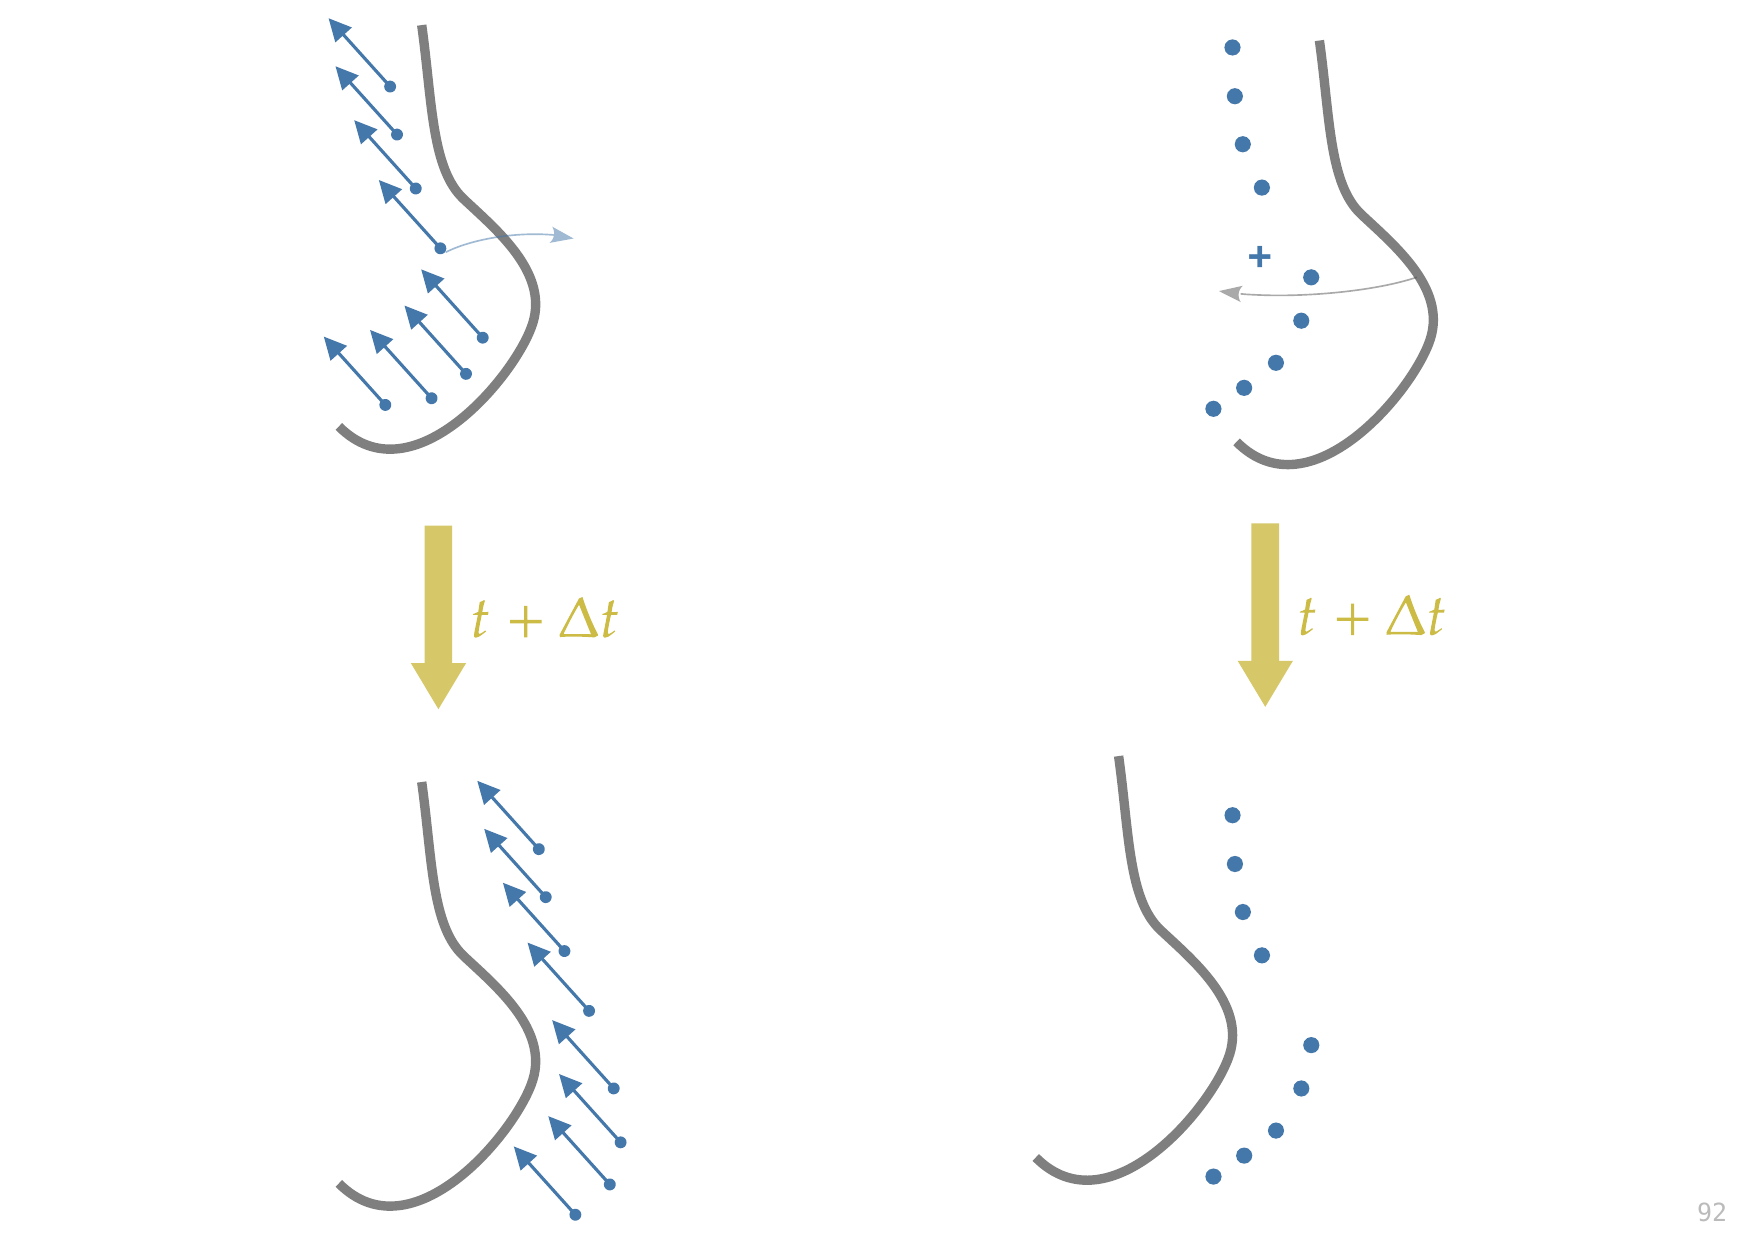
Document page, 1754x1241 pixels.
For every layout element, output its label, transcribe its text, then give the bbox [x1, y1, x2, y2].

text_box [410, 525, 467, 710]
text_box [1429, 597, 1445, 636]
text_box [1267, 354, 1285, 371]
text_box + [1232, 218, 1289, 278]
text_box [602, 600, 618, 638]
text_box [510, 605, 542, 638]
text_box [1303, 1037, 1320, 1054]
text_box [1336, 603, 1369, 636]
text_box [1293, 1080, 1310, 1097]
text_box [1226, 88, 1243, 105]
text_box [1237, 523, 1293, 707]
text_box [1293, 312, 1310, 329]
text_box [1205, 1168, 1222, 1185]
text_box [1224, 807, 1241, 824]
text_box [1303, 269, 1320, 286]
text_box [1386, 594, 1425, 636]
text_box [559, 597, 598, 638]
text_box [1236, 379, 1253, 396]
text_box [1253, 947, 1271, 964]
text_box [1205, 400, 1222, 417]
text_box [1224, 39, 1241, 56]
text_box [1234, 136, 1251, 153]
text_box [1226, 855, 1244, 873]
text_box [1253, 179, 1271, 196]
text_box [472, 600, 489, 638]
text_box [1299, 597, 1316, 636]
text_box [1234, 903, 1251, 921]
text_box [1267, 1122, 1285, 1139]
text_box [1236, 1147, 1253, 1164]
